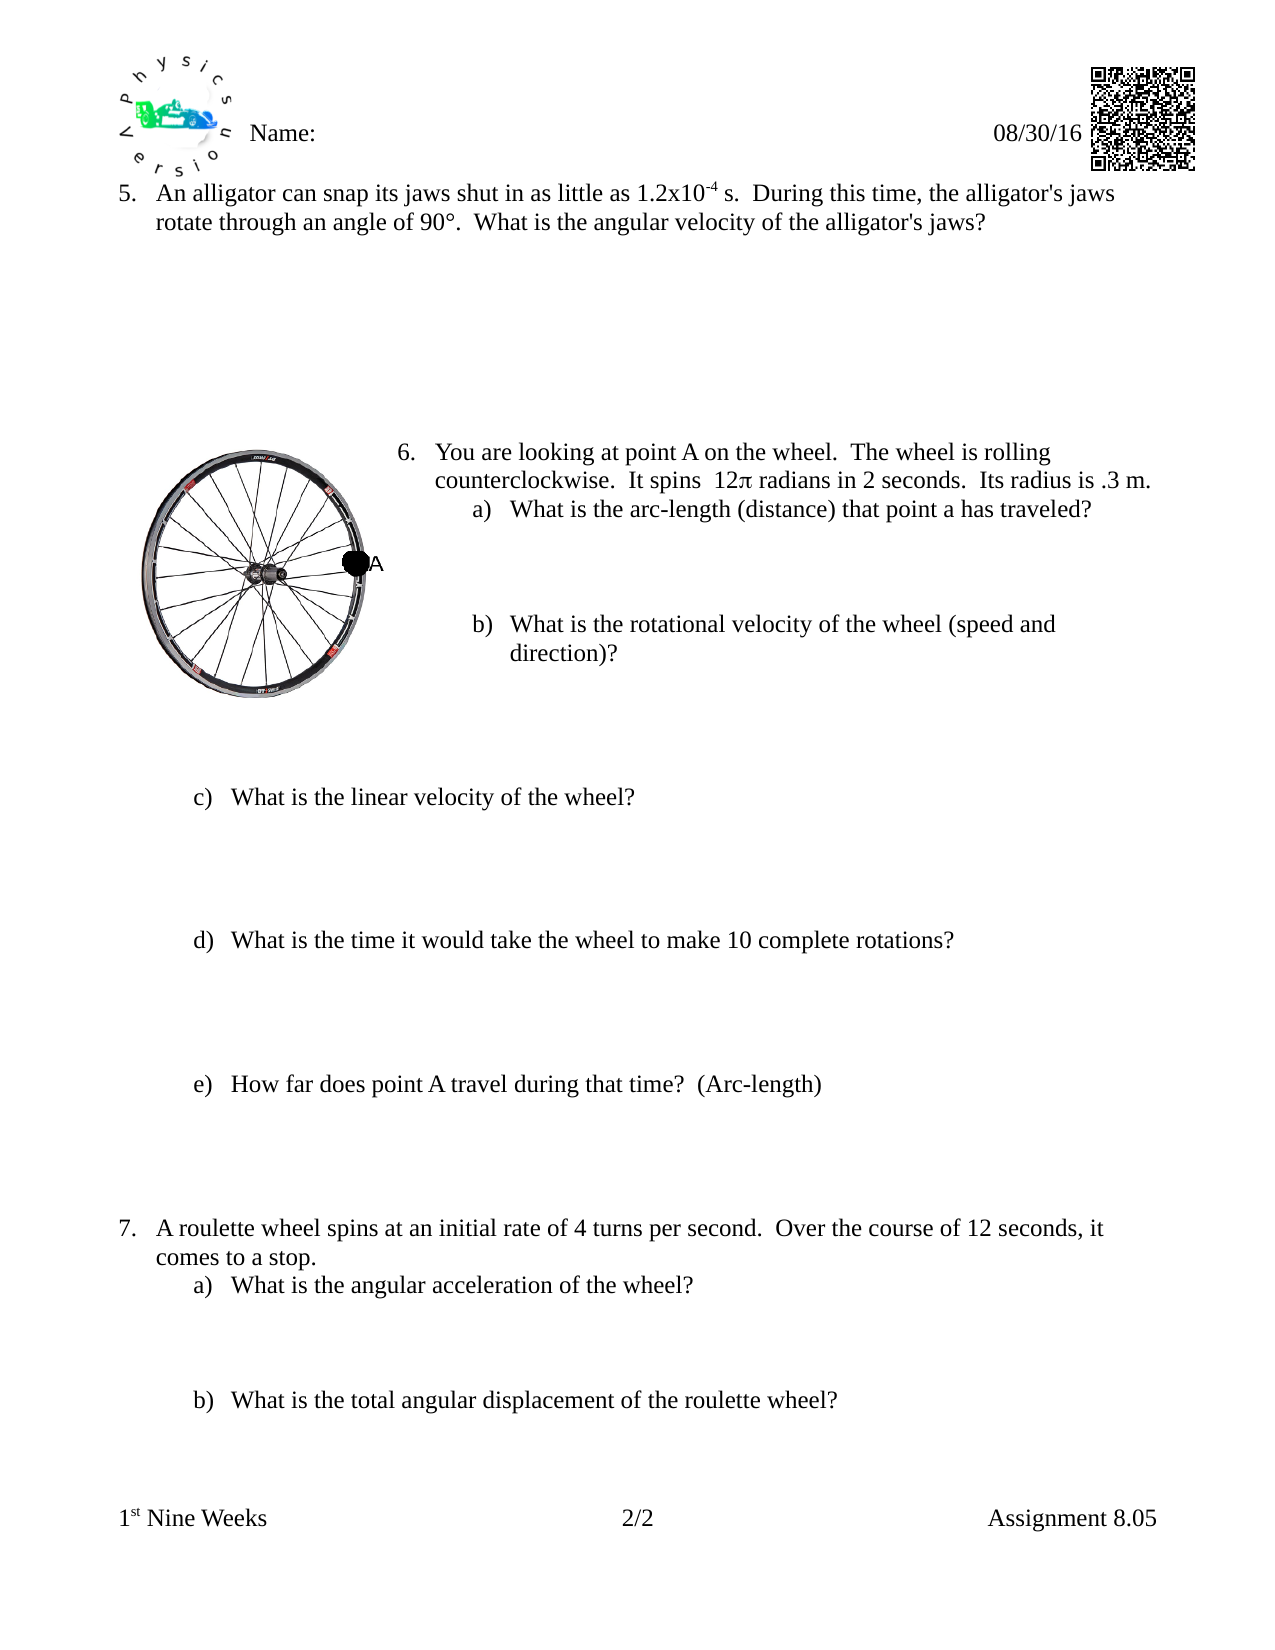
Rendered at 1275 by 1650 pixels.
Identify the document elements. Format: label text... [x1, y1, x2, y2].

list What is the time it would take the wheel to make 10 complete rotations? [193, 926, 1157, 954]
list What is the linear velocity of the wheel? [193, 782, 1157, 811]
list You are looking at point A on the wheel. The wheel is rolling counterclockwise. It spins 12p radians in 2 seconds. Its radius is .3 m. [118, 437, 1157, 494]
list A roulette wheel spins at an initial rate of 4 turns per second. Over the course of 12 seconds, it comes to a stop. [118, 1213, 1157, 1271]
list What is the arc-length (distance) that point a has traveled? [397, 494, 1157, 523]
list An alligator can snap its jaws shut in as little as 1.2x10-4 s. During this time, the alligator's jaws rotate through an angle of 90°. What is the angular velocity of the alligator's jaws? [118, 176, 1157, 236]
list What is the angular acceleration of the wheel? [193, 1271, 1157, 1299]
picture [119, 56, 232, 177]
picture [109, 449, 397, 698]
list What is the rotational velocity of the wheel (speed and direction)? [397, 609, 1157, 667]
picture [1082, 58, 1203, 179]
list What is the total angular displacement of the roulette wheel? [193, 1386, 1157, 1414]
list How far does point A travel during that time? (Arc-length) [193, 1069, 1157, 1098]
